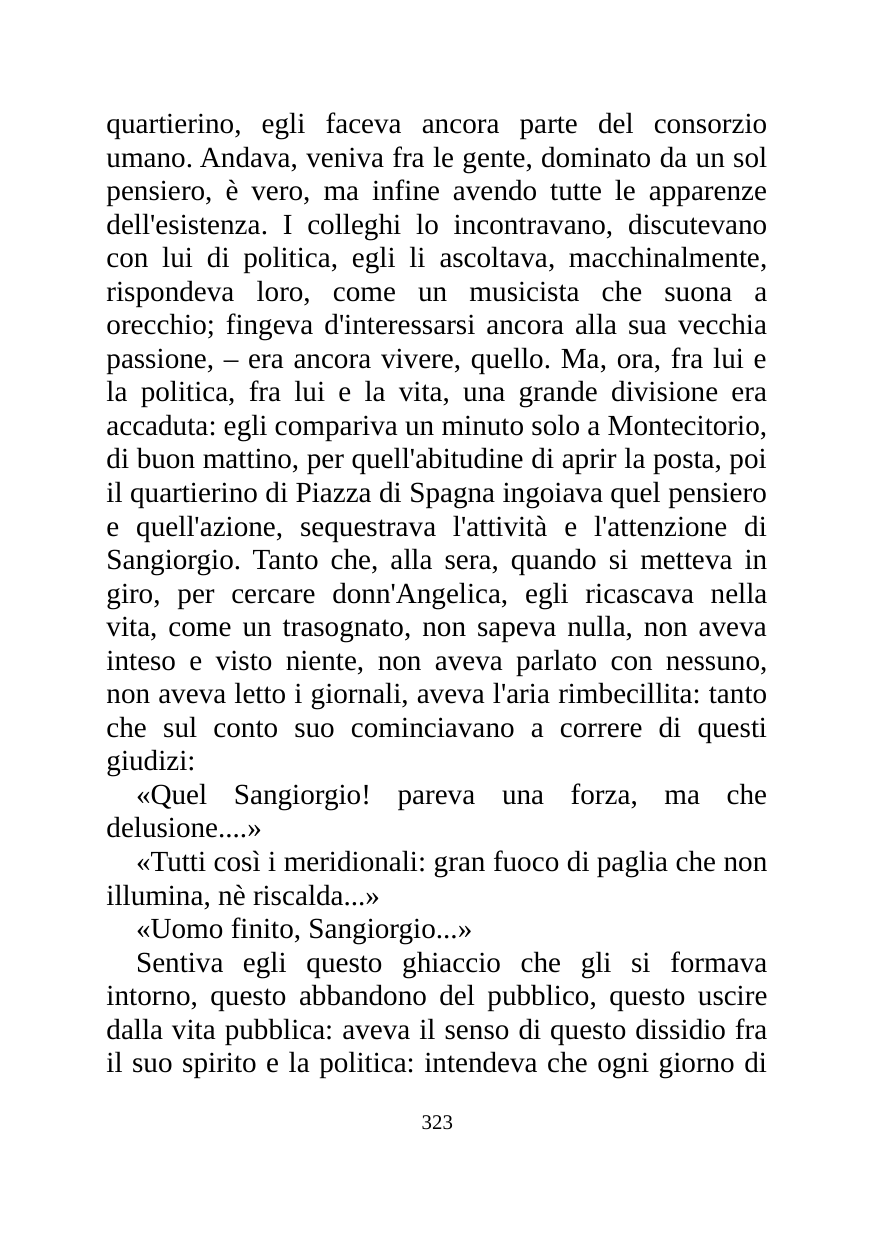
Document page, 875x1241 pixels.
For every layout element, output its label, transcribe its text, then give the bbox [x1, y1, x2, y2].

text «Uomo finito, Sangiorgio...» [106, 911, 768, 945]
text «Tutti così i meridionali: gran fuoco di paglia che non illumina, nè riscalda...» [106, 844, 768, 911]
text «Quel Sangiorgio! pareva una forza, ma che delusione....» [106, 777, 768, 844]
text quartierino, egli faceva ancora parte del consorzio umano. Andava, veniva fra le gente, dominato da un sol pensiero, è vero, ma infine avendo tutte le apparenze dell'esistenza. I colleghi lo incontravano, discutevano con lui di politica, egli li ascoltava, macchinalmente, rispondeva loro, come un musicista che suona a orecchio; fingeva d'interessarsi ancora alla sua vecchia passione, – era ancora vivere, quello. Ma, ora, fra lui e la politica, fra lui e la vita, una grande divisione era accaduta: egli compariva un minuto solo a Montecitorio, di buon mattino, per quell'abitudine di aprir la posta, poi il quartierino di Piazza di Spagna ingoiava quel pensiero e quell'azione, sequestrava l'attività e l'attenzione di Sangiorgio. Tanto che, alla sera, quando si metteva in giro, per cercare donn'Angelica, egli ricascava nella vita, come un trasognato, non sapeva nulla, non aveva inteso e visto niente, non aveva parlato con nessuno, non aveva letto i giornali, aveva l'aria rimbecillita: tanto che sul conto suo cominciavano a correre di questi giudizi: [106, 106, 768, 777]
text Sentiva egli questo ghiaccio che gli si formava intorno, questo abbandono del pubblico, questo uscire dalla vita pubblica: aveva il senso di questo dissidio fra il suo spirito e la politica: intendeva che ogni giorno di [106, 945, 768, 1079]
